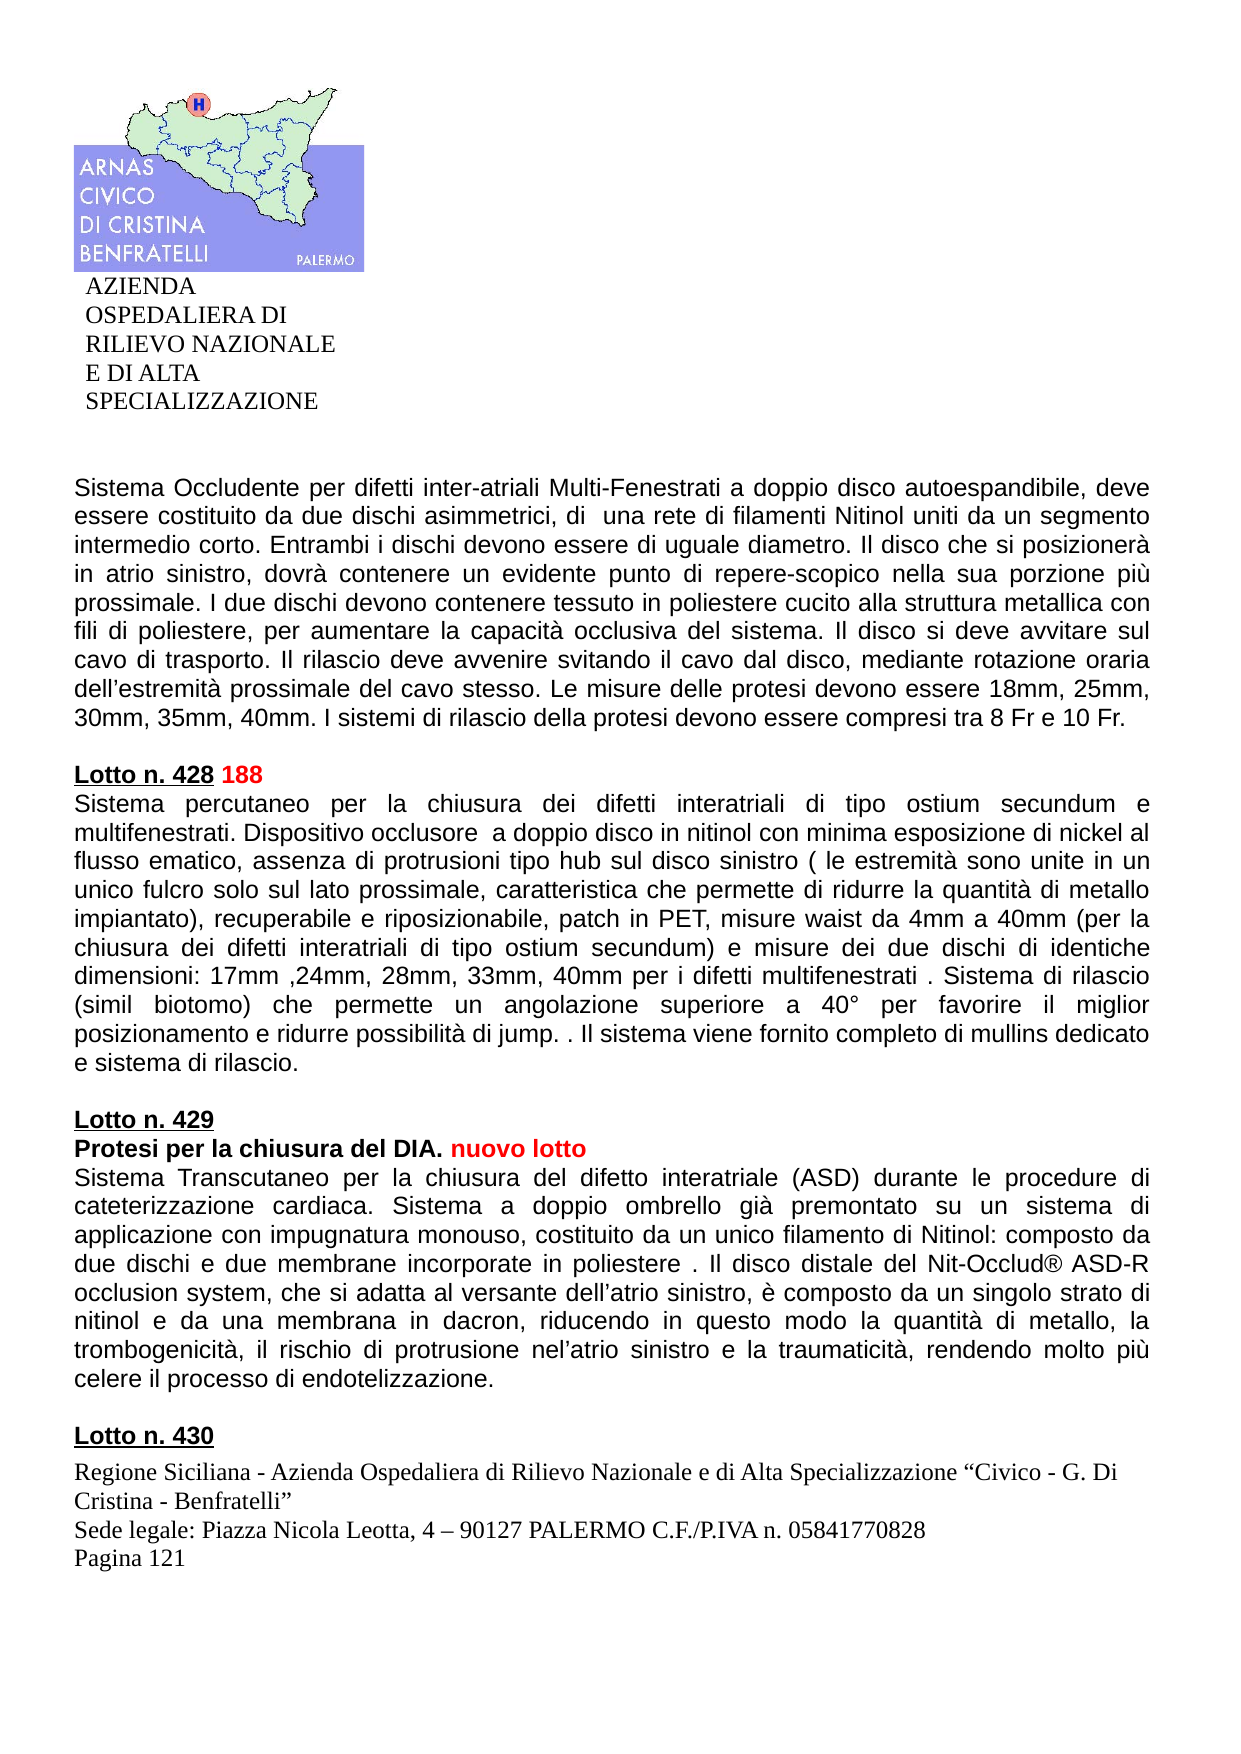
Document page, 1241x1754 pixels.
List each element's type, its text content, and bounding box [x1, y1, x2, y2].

picture [73, 88, 365, 272]
text Sistema Transcutaneo per la chiusura del difetto interatriale (ASD) durante le procedure di cateterizzazione cardiaca. Sistema a doppio ombrello già premontato su un sistema di applicazione con impugnatura monouso, costituito da un unico filamento di Nitinol: composto da due dischi e due membrane incorporate in poliestere . Il disco distale del Nit-Occlud® ASD-R occlusion system, che si adatta al versante dell’atrio sinistro, è composto da un singolo strato di nitinol e da una membrana in dacron, riducendo in questo modo la quantità di metallo, la trombogenicità, il rischio di protrusione nel’atrio sinistro e la traumaticità, rendendo molto più celere il processo di endotelizzazione. [74, 1163, 1152, 1393]
text Lotto n. 428 188 [74, 760, 1152, 789]
text Protesi per la chiusura del DIA. nuovo lotto [74, 1134, 1152, 1163]
text Lotto n. 430 [74, 1421, 1152, 1450]
text Sistema Occludente per difetti inter-atriali Multi-Fenestrati a doppio disco autoespandibile, deve essere costituito da due dischi asimmetrici, di una rete di filamenti Nitinol uniti da un segmento intermedio corto. Entrambi i dischi devono essere di uguale diametro. Il disco che si posizionerà in atrio sinistro, dovrà contenere un evidente punto di repere-scopico nella sua porzione più prossimale. I due dischi devono contenere tessuto in poliestere cucito alla struttura metallica con fili di poliestere, per aumentare la capacità occlusiva del sistema. Il disco si deve avvitare sul cavo di trasporto. Il rilascio deve avvenire svitando il cavo dal disco, mediante rotazione oraria dell’estremità prossimale del cavo stesso. Le misure delle protesi devono essere 18mm, 25mm, 30mm, 35mm, 40mm. I sistemi di rilascio della protesi devono essere compresi tra 8 Fr e 10 Fr. [74, 473, 1152, 731]
text Lotto n. 429 [74, 1105, 1152, 1134]
text Sistema percutaneo per la chiusura dei difetti interatriali di tipo ostium secundum e multifenestrati. Dispositivo occlusore a doppio disco in nitinol con minima esposizione di nickel al flusso ematico, assenza di protrusioni tipo hub sul disco sinistro ( le estremità sono unite in un unico fulcro solo sul lato prossimale, caratteristica che permette di ridurre la quantità di metallo impiantato), recuperabile e riposizionabile, patch in PET, misure waist da 4mm a 40mm (per la chiusura dei difetti interatriali di tipo ostium secundum) e misure dei due dischi di identiche dimensioni: 17mm ,24mm, 28mm, 33mm, 40mm per i difetti multifenestrati . Sistema di rilascio (simil biotomo) che permette un angolazione superiore a 40° per favorire il miglior posizionamento e ridurre possibilità di jump. . Il sistema viene fornito completo di mullins dedicato e sistema di rilascio. [74, 789, 1152, 1076]
